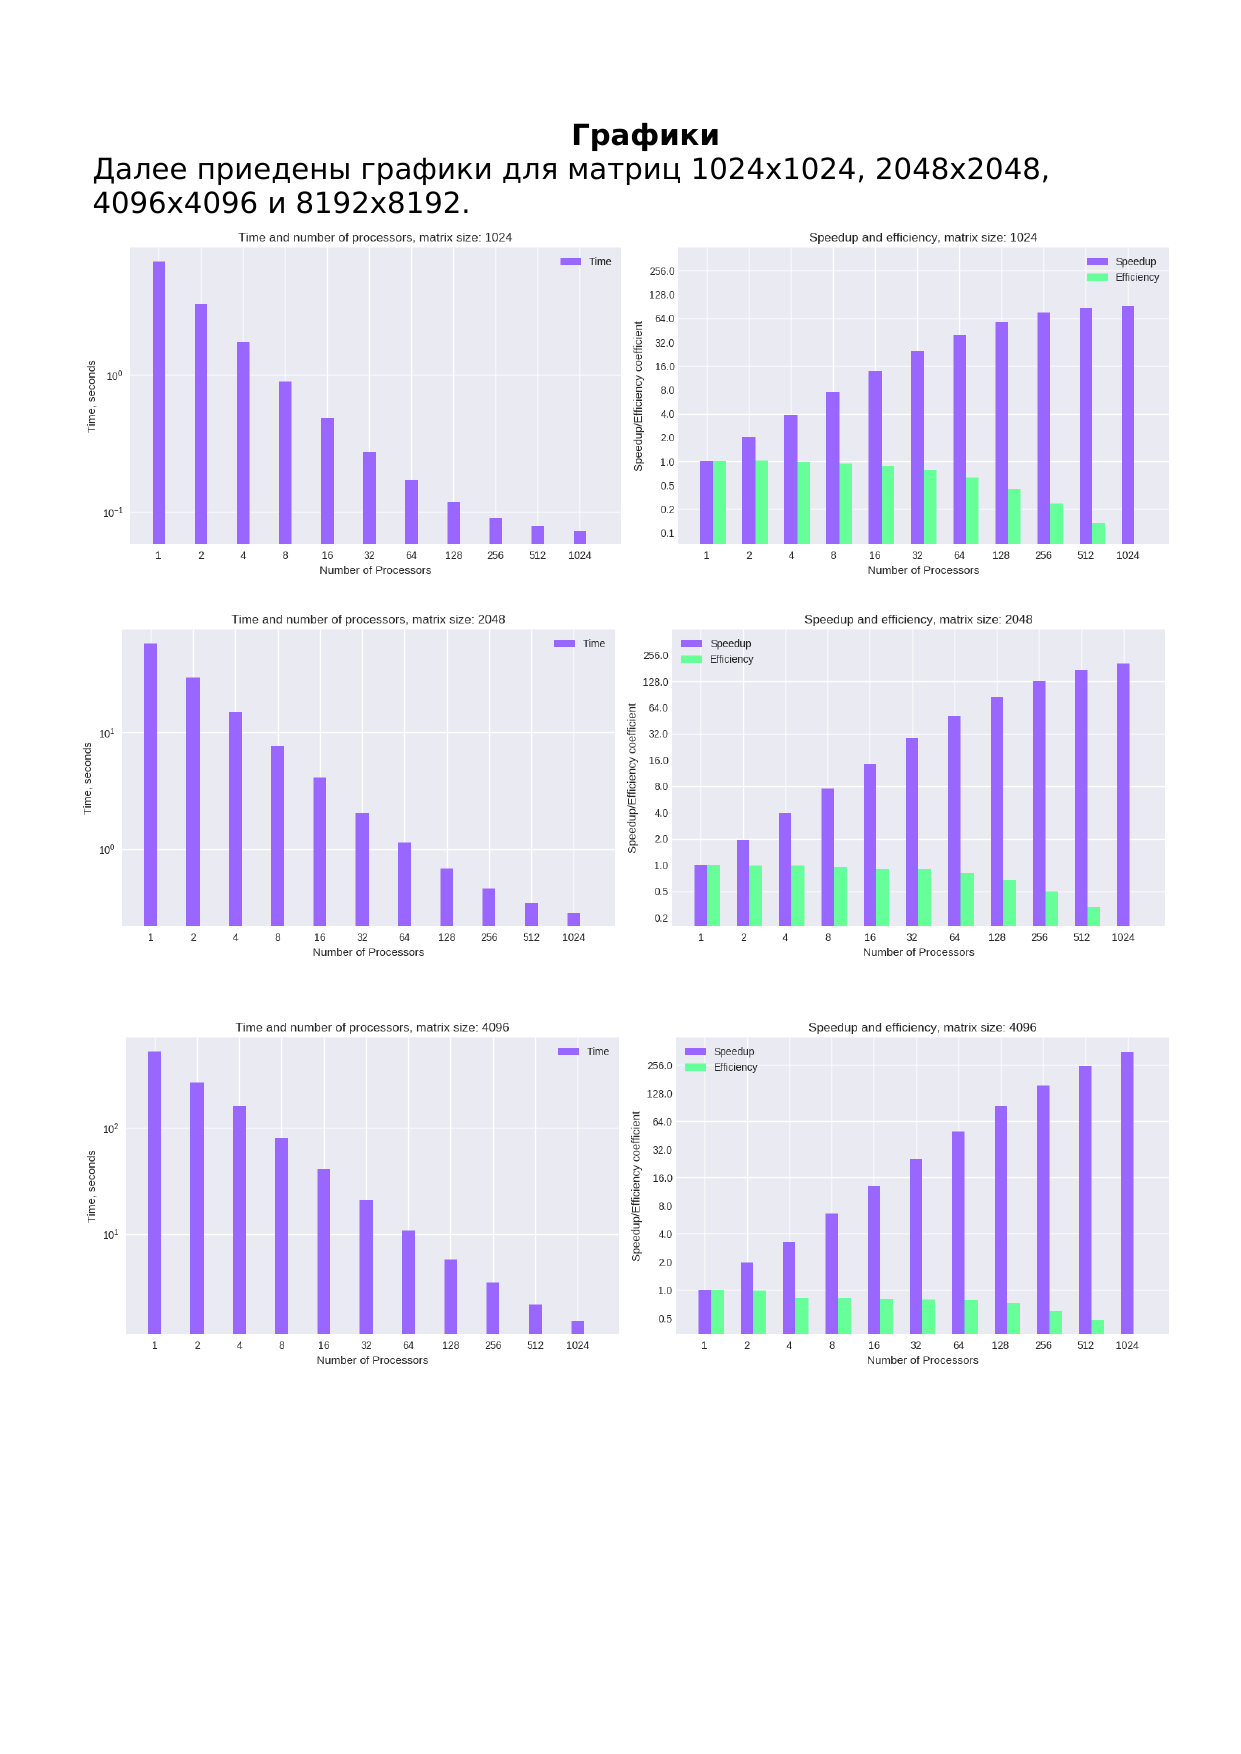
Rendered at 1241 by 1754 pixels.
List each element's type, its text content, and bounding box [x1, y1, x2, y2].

picture [74, 1010, 1182, 1379]
picture [74, 220, 1182, 589]
picture [70, 601, 1178, 971]
text Графики [92, 118, 1198, 152]
text Далее приедены графики для матриц 1024x1024, 2048x2048, 4096x4096 и 8192x8192. [92, 152, 1198, 220]
